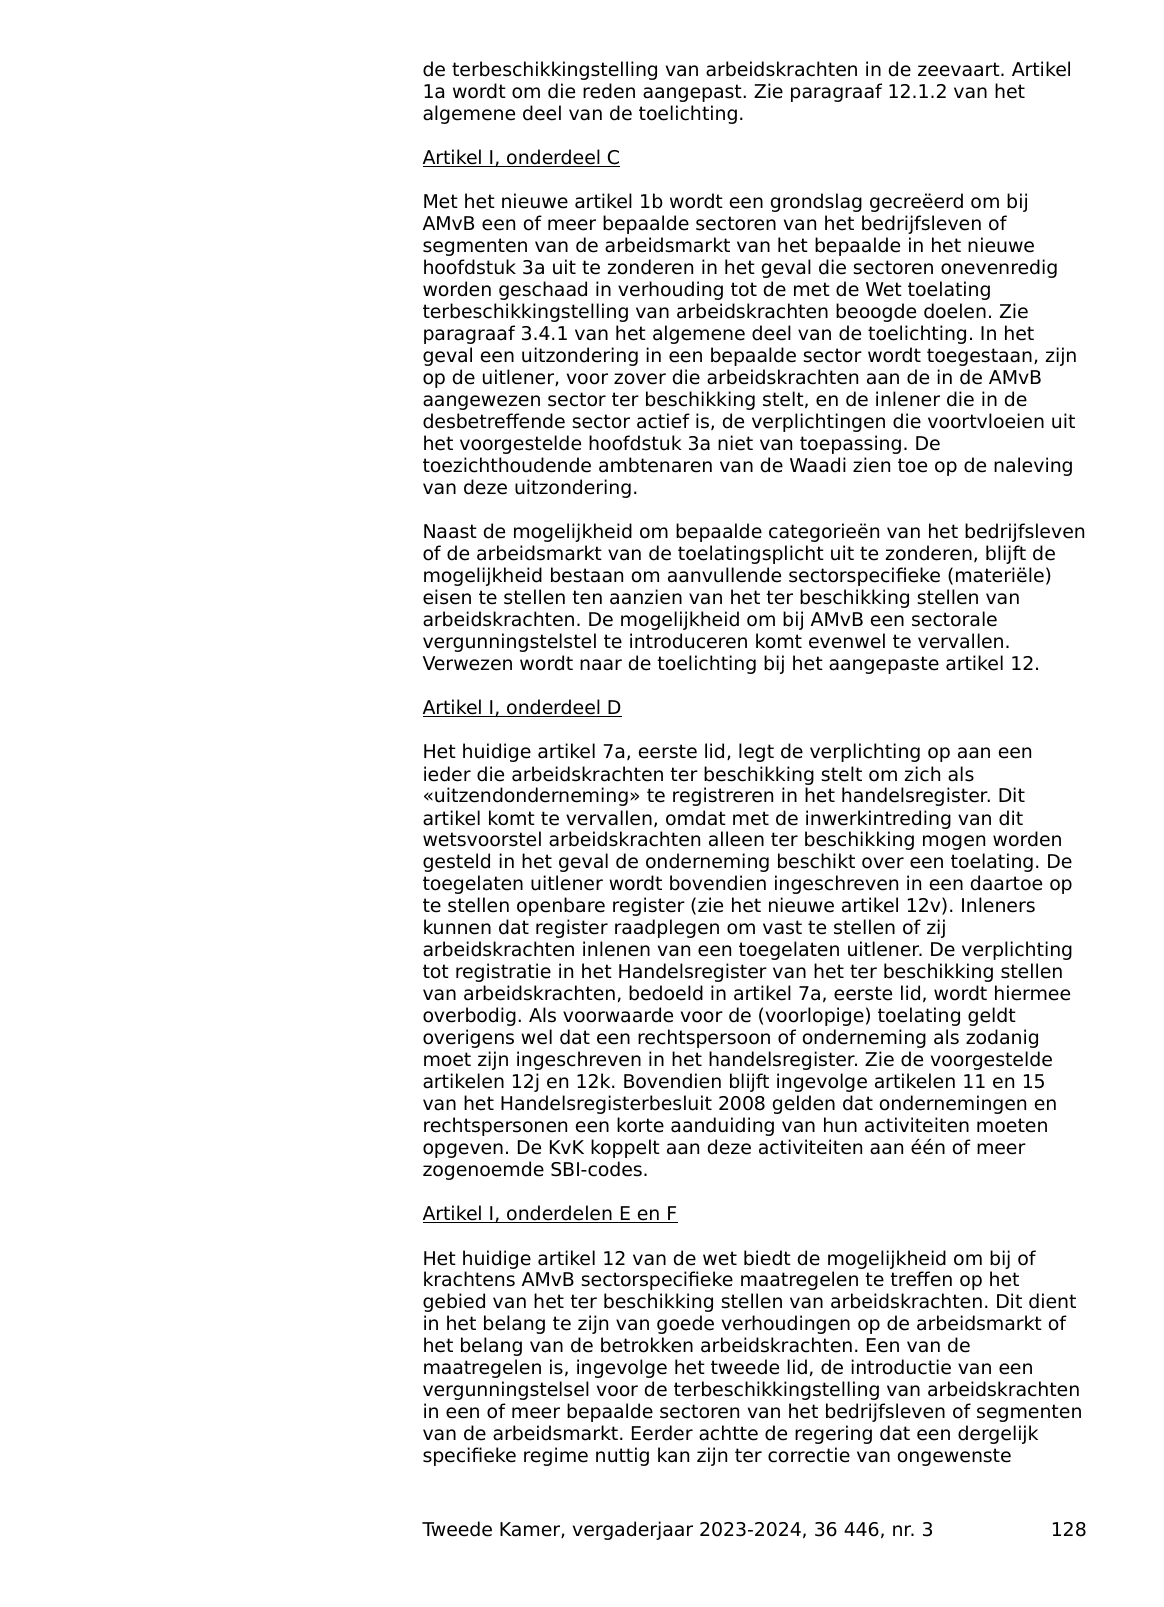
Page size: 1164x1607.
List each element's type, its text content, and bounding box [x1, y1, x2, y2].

subtitle Artikel I, onderdeel C [422, 147, 1087, 169]
text Naast de mogelijkheid om bepaalde categorieën van het bedrijfsleven of de arbeidsmarkt van de toelatingsplicht uit te zonderen, blijft de mogelijkheid bestaan om aanvullende sectorspecifieke (materiële) eisen te stellen ten aanzien van het ter beschikking stellen van arbeidskrachten. De mogelijkheid om bij AMvB een sectorale vergunningstelstel te introduceren komt evenwel te vervallen. Verwezen wordt naar de toelichting bij het aangepaste artikel 12. [422, 521, 1087, 675]
text Het huidige artikel 7a, eerste lid, legt de verplichting op aan een ieder die arbeidskrachten ter beschikking stelt om zich als «uitzendonderneming» te registreren in het handelsregister. Dit artikel komt te vervallen, omdat met de inwerkintreding van dit wetsvoorstel arbeidskrachten alleen ter beschikking mogen worden gesteld in het geval de onderneming beschikt over een toelating. De toegelaten uitlener wordt bovendien ingeschreven in een daartoe op te stellen openbare register (zie het nieuwe artikel 12v). Inleners kunnen dat register raadplegen om vast te stellen of zij arbeidskrachten inlenen van een toegelaten uitlener. De verplichting tot registratie in het Handelsregister van het ter beschikking stellen van arbeidskrachten, bedoeld in artikel 7a, eerste lid, wordt hiermee overbodig. Als voorwaarde voor de (voorlopige) toelating geldt overigens wel dat een rechtspersoon of onderneming als zodanig moet zijn ingeschreven in het handelsregister. Zie de voorgestelde artikelen 12j en 12k. Bovendien blijft ingevolge artikelen 11 en 15 van het Handelsregisterbesluit 2008 gelden dat ondernemingen en rechtspersonen een korte aanduiding van hun activiteiten moeten opgeven. De KvK koppelt aan deze activiteiten aan één of meer zogenoemde SBI-codes. [422, 741, 1087, 1181]
subtitle Artikel I, onderdelen E en F [422, 1203, 1087, 1225]
subtitle Artikel I, onderdeel D [422, 697, 1087, 719]
text de terbeschikkingstelling van arbeidskrachten in de zeevaart. Artikel 1a wordt om die reden aangepast. Zie paragraaf 12.1.2 van het algemene deel van de toelichting. [422, 59, 1087, 125]
text Met het nieuwe artikel 1b wordt een grondslag gecreëerd om bij AMvB een of meer bepaalde sectoren van het bedrijfsleven of segmenten van de arbeidsmarkt van het bepaalde in het nieuwe hoofdstuk 3a uit te zonderen in het geval die sectoren onevenredig worden geschaad in verhouding tot de met de Wet toelating terbeschikkingstelling van arbeidskrachten beoogde doelen. Zie paragraaf 3.4.1 van het algemene deel van de toelichting. In het geval een uitzondering in een bepaalde sector wordt toegestaan, zijn op de uitlener, voor zover die arbeidskrachten aan de in de AMvB aangewezen sector ter beschikking stelt, en de inlener die in de desbetreffende sector actief is, de verplichtingen die voortvloeien uit het voorgestelde hoofdstuk 3a niet van toepassing. De toezichthoudende ambtenaren van de Waadi zien toe op de naleving van deze uitzondering. [422, 191, 1087, 499]
text Het huidige artikel 12 van de wet biedt de mogelijkheid om bij of krachtens AMvB sectorspecifieke maatregelen te treffen op het gebied van het ter beschikking stellen van arbeidskrachten. Dit dient in het belang te zijn van goede verhoudingen op de arbeidsmarkt of het belang van de betrokken arbeidskrachten. Een van de maatregelen is, ingevolge het tweede lid, de introductie van een vergunningstelsel voor de terbeschikkingstelling van arbeidskrachten in een of meer bepaalde sectoren van het bedrijfsleven of segmenten van de arbeidsmarkt. Eerder achtte de regering dat een dergelijk specifieke regime nuttig kan zijn ter correctie van ongewenste [422, 1247, 1087, 1467]
